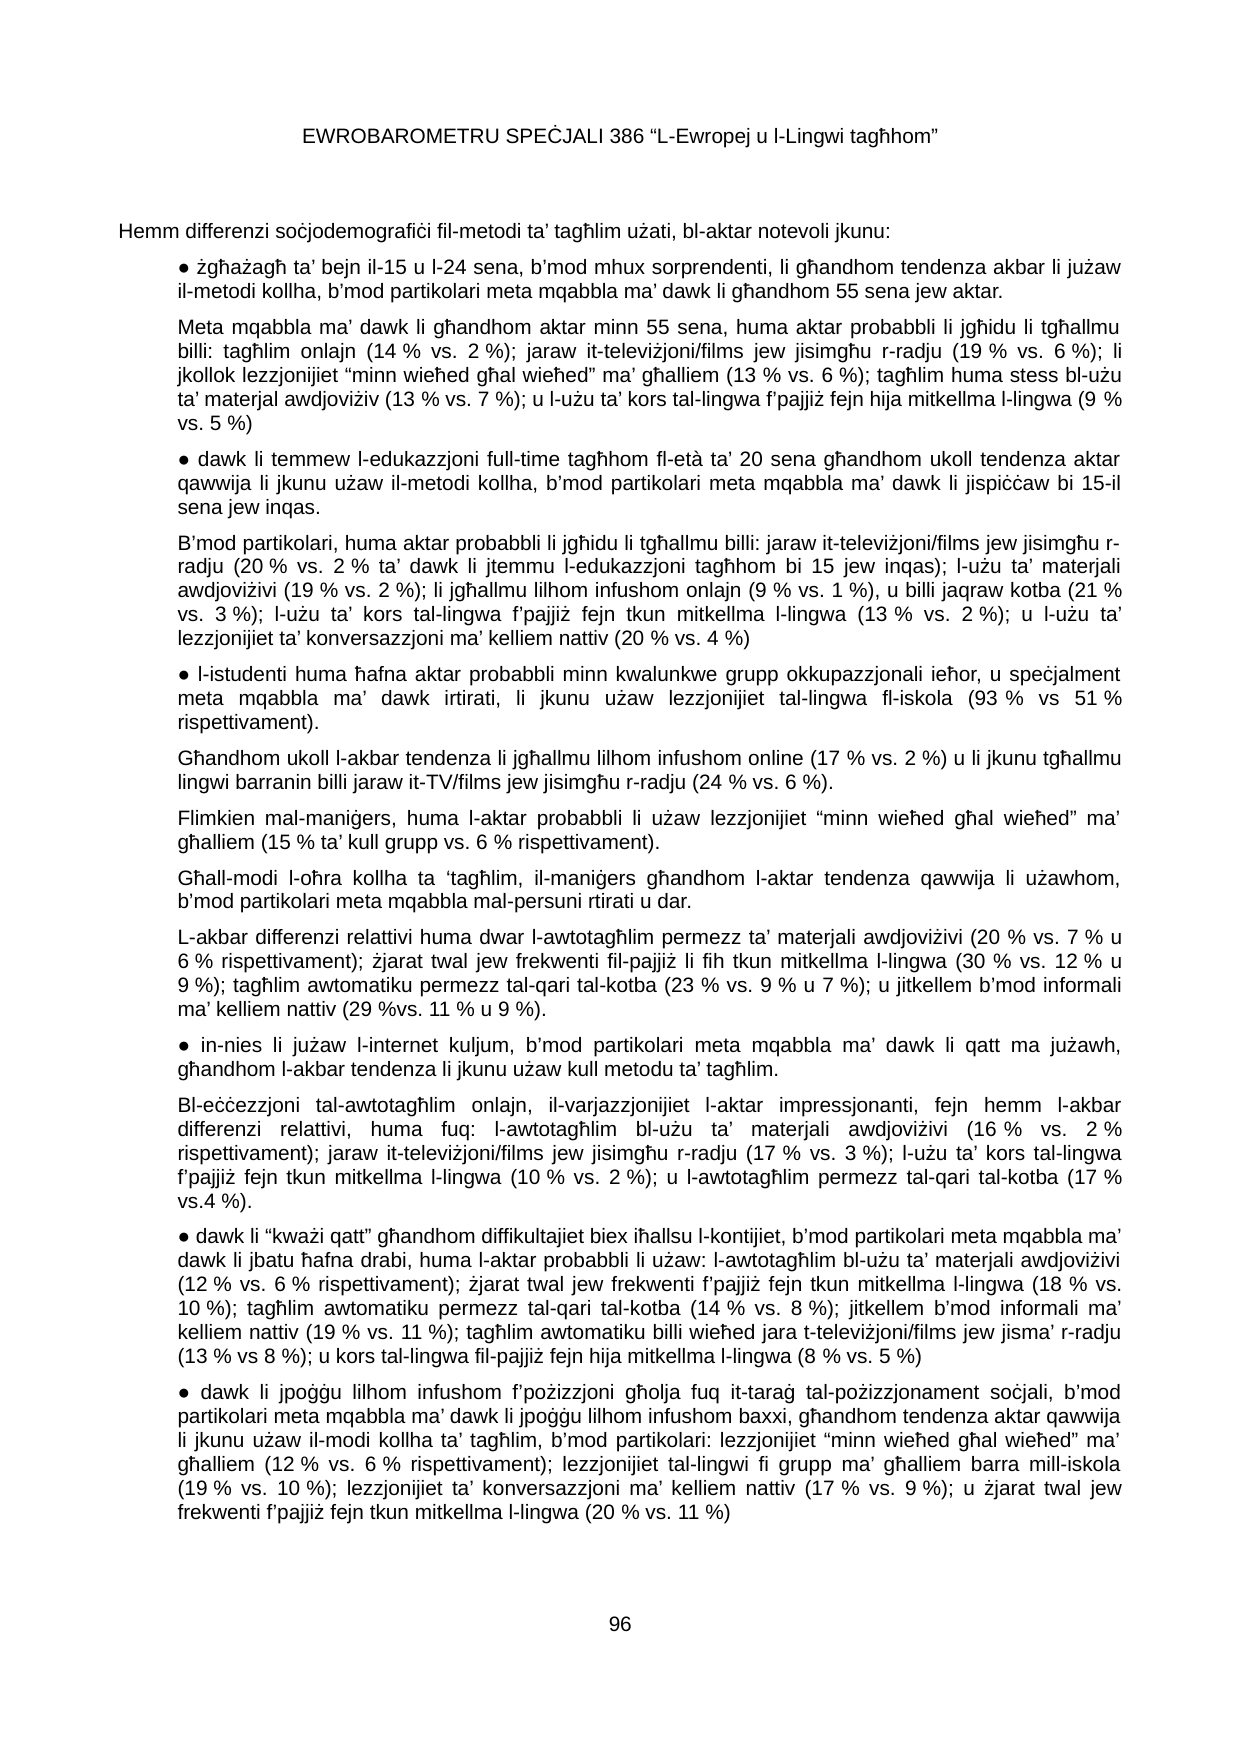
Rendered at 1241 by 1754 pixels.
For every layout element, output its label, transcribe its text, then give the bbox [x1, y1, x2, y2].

text ● żgħażagħ ta’ bejn il-15 u l-24 sena, b’mod mhux sorprendenti, li għandhom tendenza akbar li jużaw il-metodi kollha, b’mod partikolari meta mqabbla ma’ dawk li għandhom 55 sena jew aktar. [177, 255, 1122, 303]
text ● dawk li temmew l-edukazzjoni full-time tagħhom fl-età ta’ 20 sena għandhom ukoll tendenza aktar qawwija li jkunu użaw il-metodi kollha, b’mod partikolari meta mqabbla ma’ dawk li jispiċċaw bi 15-il sena jew inqas. [177, 447, 1122, 518]
text Meta mqabbla ma’ dawk li għandhom aktar minn 55 sena, huma aktar probabbli li jgħidu li tgħallmu billi: tagħlim onlajn (14 % vs. 2 %); jaraw it-televiżjoni/films jew jisimgħu r-radju (19 % vs. 6 %); li jkollok lezzjonijiet “minn wieħed għal wieħed” ma’ għalliem (13 % vs. 6 %); tagħlim huma stess bl-użu ta’ materjal awdjoviżiv (13 % vs. 7 %); u l-użu ta’ kors tal-lingwa f’pajjiż fejn hija mitkellma l-lingwa (9 % vs. 5 %) [177, 315, 1122, 435]
text Hemm differenzi soċjodemografiċi fil-metodi ta’ tagħlim użati, bl-aktar notevoli jkunu: [118, 219, 1122, 243]
text Flimkien mal-maniġers, huma l-aktar probabbli li użaw lezzjonijiet “minn wieħed għal wieħed” ma’ għalliem (15 % ta’ kull grupp vs. 6 % rispettivament). [177, 806, 1122, 853]
text Għandhom ukoll l-akbar tendenza li jgħallmu lilhom infushom online (17 % vs. 2 %) u li jkunu tgħallmu lingwi barranin billi jaraw it-TV/films jew jisimgħu r-radju (24 % vs. 6 %). [177, 746, 1122, 794]
text Għall-modi l-oħra kollha ta ‘tagħlim, il-maniġers għandhom l-aktar tendenza qawwija li użawhom, b’mod partikolari meta mqabbla mal-persuni rtirati u dar. [177, 865, 1122, 913]
text B’mod partikolari, huma aktar probabbli li jgħidu li tgħallmu billi: jaraw it-televiżjoni/films jew jisimgħu r-radju (20 % vs. 2 % ta’ dawk li jtemmu l-edukazzjoni tagħhom bi 15 jew inqas); l-użu ta’ materjali awdjoviżivi (19 % vs. 2 %); li jgħallmu lilhom infushom onlajn (9 % vs. 1 %), u billi jaqraw kotba (21 % vs. 3 %); l-użu ta’ kors tal-lingwa f’pajjiż fejn tkun mitkellma l-lingwa (13 % vs. 2 %); u l-użu ta’ lezzjonijiet ta’ konversazzjoni ma’ kelliem nattiv (20 % vs. 4 %) [177, 530, 1122, 650]
text ● dawk li jpoġġu lilhom infushom f’pożizzjoni għolja fuq it-taraġ tal-pożizzjonament soċjali, b’mod partikolari meta mqabbla ma’ dawk li jpoġġu lilhom infushom baxxi, għandhom tendenza aktar qawwija li jkunu użaw il-modi kollha ta’ tagħlim, b’mod partikolari: lezzjonijiet “minn wieħed għal wieħed” ma’ għalliem (12 % vs. 6 % rispettivament); lezzjonijiet tal-lingwi fi grupp ma’ għalliem barra mill-iskola (19 % vs. 10 %); lezzjonijiet ta’ konversazzjoni ma’ kelliem nattiv (17 % vs. 9 %); u żjarat twal jew frekwenti f’pajjiż fejn tkun mitkellma l-lingwa (20 % vs. 11 %) [177, 1380, 1122, 1524]
text ● dawk li “kważi qatt” għandhom diffikultajiet biex iħallsu l-kontijiet, b’mod partikolari meta mqabbla ma’ dawk li jbatu ħafna drabi, huma l-aktar probabbli li użaw: l-awtotagħlim bl-użu ta’ materjali awdjoviżivi (12 % vs. 6 % rispettivament); żjarat twal jew frekwenti f’pajjiż fejn tkun mitkellma l-lingwa (18 % vs. 10 %); tagħlim awtomatiku permezz tal-qari tal-kotba (14 % vs. 8 %); jitkellem b’mod informali ma’ kelliem nattiv (19 % vs. 11 %); tagħlim awtomatiku billi wieħed jara t-televiżjoni/films jew jisma’ r-radju (13 % vs 8 %); u kors tal-lingwa fil-pajjiż fejn hija mitkellma l-lingwa (8 % vs. 5 %) [177, 1224, 1122, 1368]
text L-akbar differenzi relattivi huma dwar l-awtotagħlim permezz ta’ materjali awdjoviżivi (20 % vs. 7 % u 6 % rispettivament); żjarat twal jew frekwenti fil-pajjiż li fih tkun mitkellma l-lingwa (30 % vs. 12 % u 9 %); tagħlim awtomatiku permezz tal-qari tal-kotba (23 % vs. 9 % u 7 %); u jitkellem b’mod informali ma’ kelliem nattiv (29 %vs. 11 % u 9 %). [177, 925, 1122, 1021]
text ● in-nies li jużaw l-internet kuljum, b’mod partikolari meta mqabbla ma’ dawk li qatt ma jużawh, għandhom l-akbar tendenza li jkunu użaw kull metodu ta’ tagħlim. [177, 1033, 1122, 1081]
text Bl-eċċezzjoni tal-awtotagħlim onlajn, il-varjazzjonijiet l-aktar impressjonanti, fejn hemm l-akbar differenzi relattivi, huma fuq: l-awtotagħlim bl-użu ta’ materjali awdjoviżivi (16 % vs. 2 % rispettivament); jaraw it-televiżjoni/films jew jisimgħu r-radju (17 % vs. 3 %); l-użu ta’ kors tal-lingwa f’pajjiż fejn tkun mitkellma l-lingwa (10 % vs. 2 %); u l-awtotagħlim permezz tal-qari tal-kotba (17 % vs.4 %). [177, 1093, 1122, 1212]
text ● l-istudenti huma ħafna aktar probabbli minn kwalunkwe grupp okkupazzjonali ieħor, u speċjalment meta mqabbla ma’ dawk irtirati, li jkunu użaw lezzjonijiet tal-lingwa fl-iskola (93 % vs 51 % rispettivament). [177, 662, 1122, 734]
